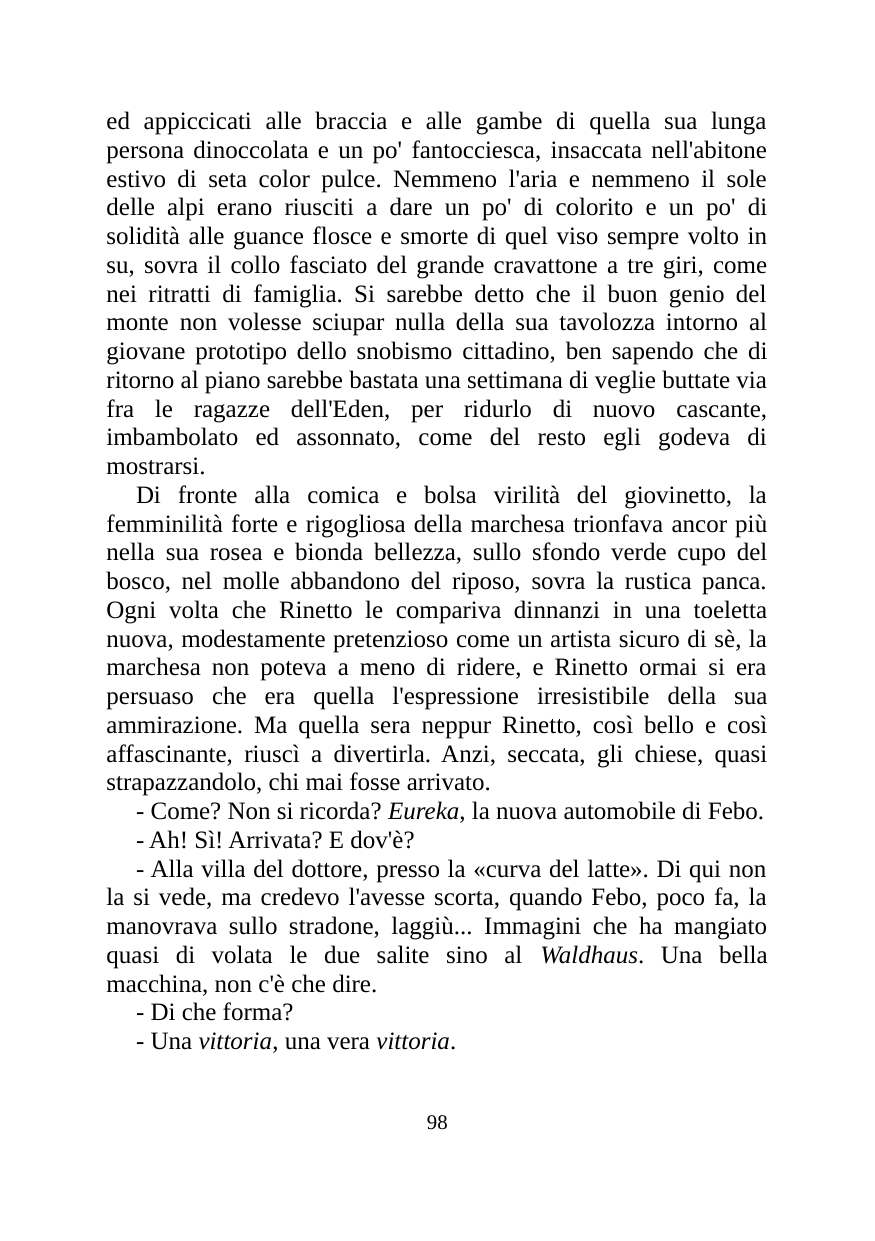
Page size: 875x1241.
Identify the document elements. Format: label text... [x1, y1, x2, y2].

text - Alla villa del dottore, presso la «curva del latte». Di qui non la si vede, ma credevo l'avesse scorta, quando Febo, poco fa, la manovrava sullo stradone, laggiù... Immagini che ha mangiato quasi di volata le due salite sino al Waldhaus. Una bella macchina, non c'è che dire. [106, 854, 768, 997]
text - Come? Non si ricorda? Eureka, la nuova automobile di Febo. [106, 796, 768, 825]
text ed appiccicati alle braccia e alle gambe di quella sua lunga persona dinoccolata e un po' fantocciesca, insaccata nell'abitone estivo di seta color pulce. Nemmeno l'aria e nemmeno il sole delle alpi erano riusciti a dare un po' di colorito e un po' di solidità alle guance flosce e smorte di quel viso sempre volto in su, sovra il collo fasciato del grande cravattone a tre giri, come nei ritratti di famiglia. Si sarebbe detto che il buon genio del monte non volesse sciupar nulla della sua tavolozza intorno al giovane prototipo dello snobismo cittadino, ben sapendo che di ritorno al piano sarebbe bastata una settimana di veglie buttate via fra le ragazze dell'Eden, per ridurlo di nuovo cascante, imbambolato ed assonnato, come del resto egli godeva di mostrarsi. [106, 106, 768, 480]
text Di fronte alla comica e bolsa virilità del giovinetto, la femminilità forte e rigogliosa della marchesa trionfava ancor più nella sua rosea e bionda bellezza, sullo sfondo verde cupo del bosco, nel molle abbandono del riposo, sovra la rustica panca. Ogni volta che Rinetto le compariva dinnanzi in una toeletta nuova, modestamente pretenzioso come un artista sicuro di sè, la marchesa non poteva a meno di ridere, e Rinetto ormai si era persuaso che era quella l'espressione irresistibile della sua ammirazione. Ma quella sera neppur Rinetto, così bello e così affascinante, riuscì a divertirla. Anzi, seccata, gli chiese, quasi strapazzandolo, chi mai fosse arrivato. [106, 480, 768, 796]
text - Di che forma? [106, 997, 768, 1026]
text - Ah! Sì! Arrivata? E dov'è? [106, 825, 768, 854]
text - Una vittoria, una vera vittoria. [106, 1026, 768, 1055]
